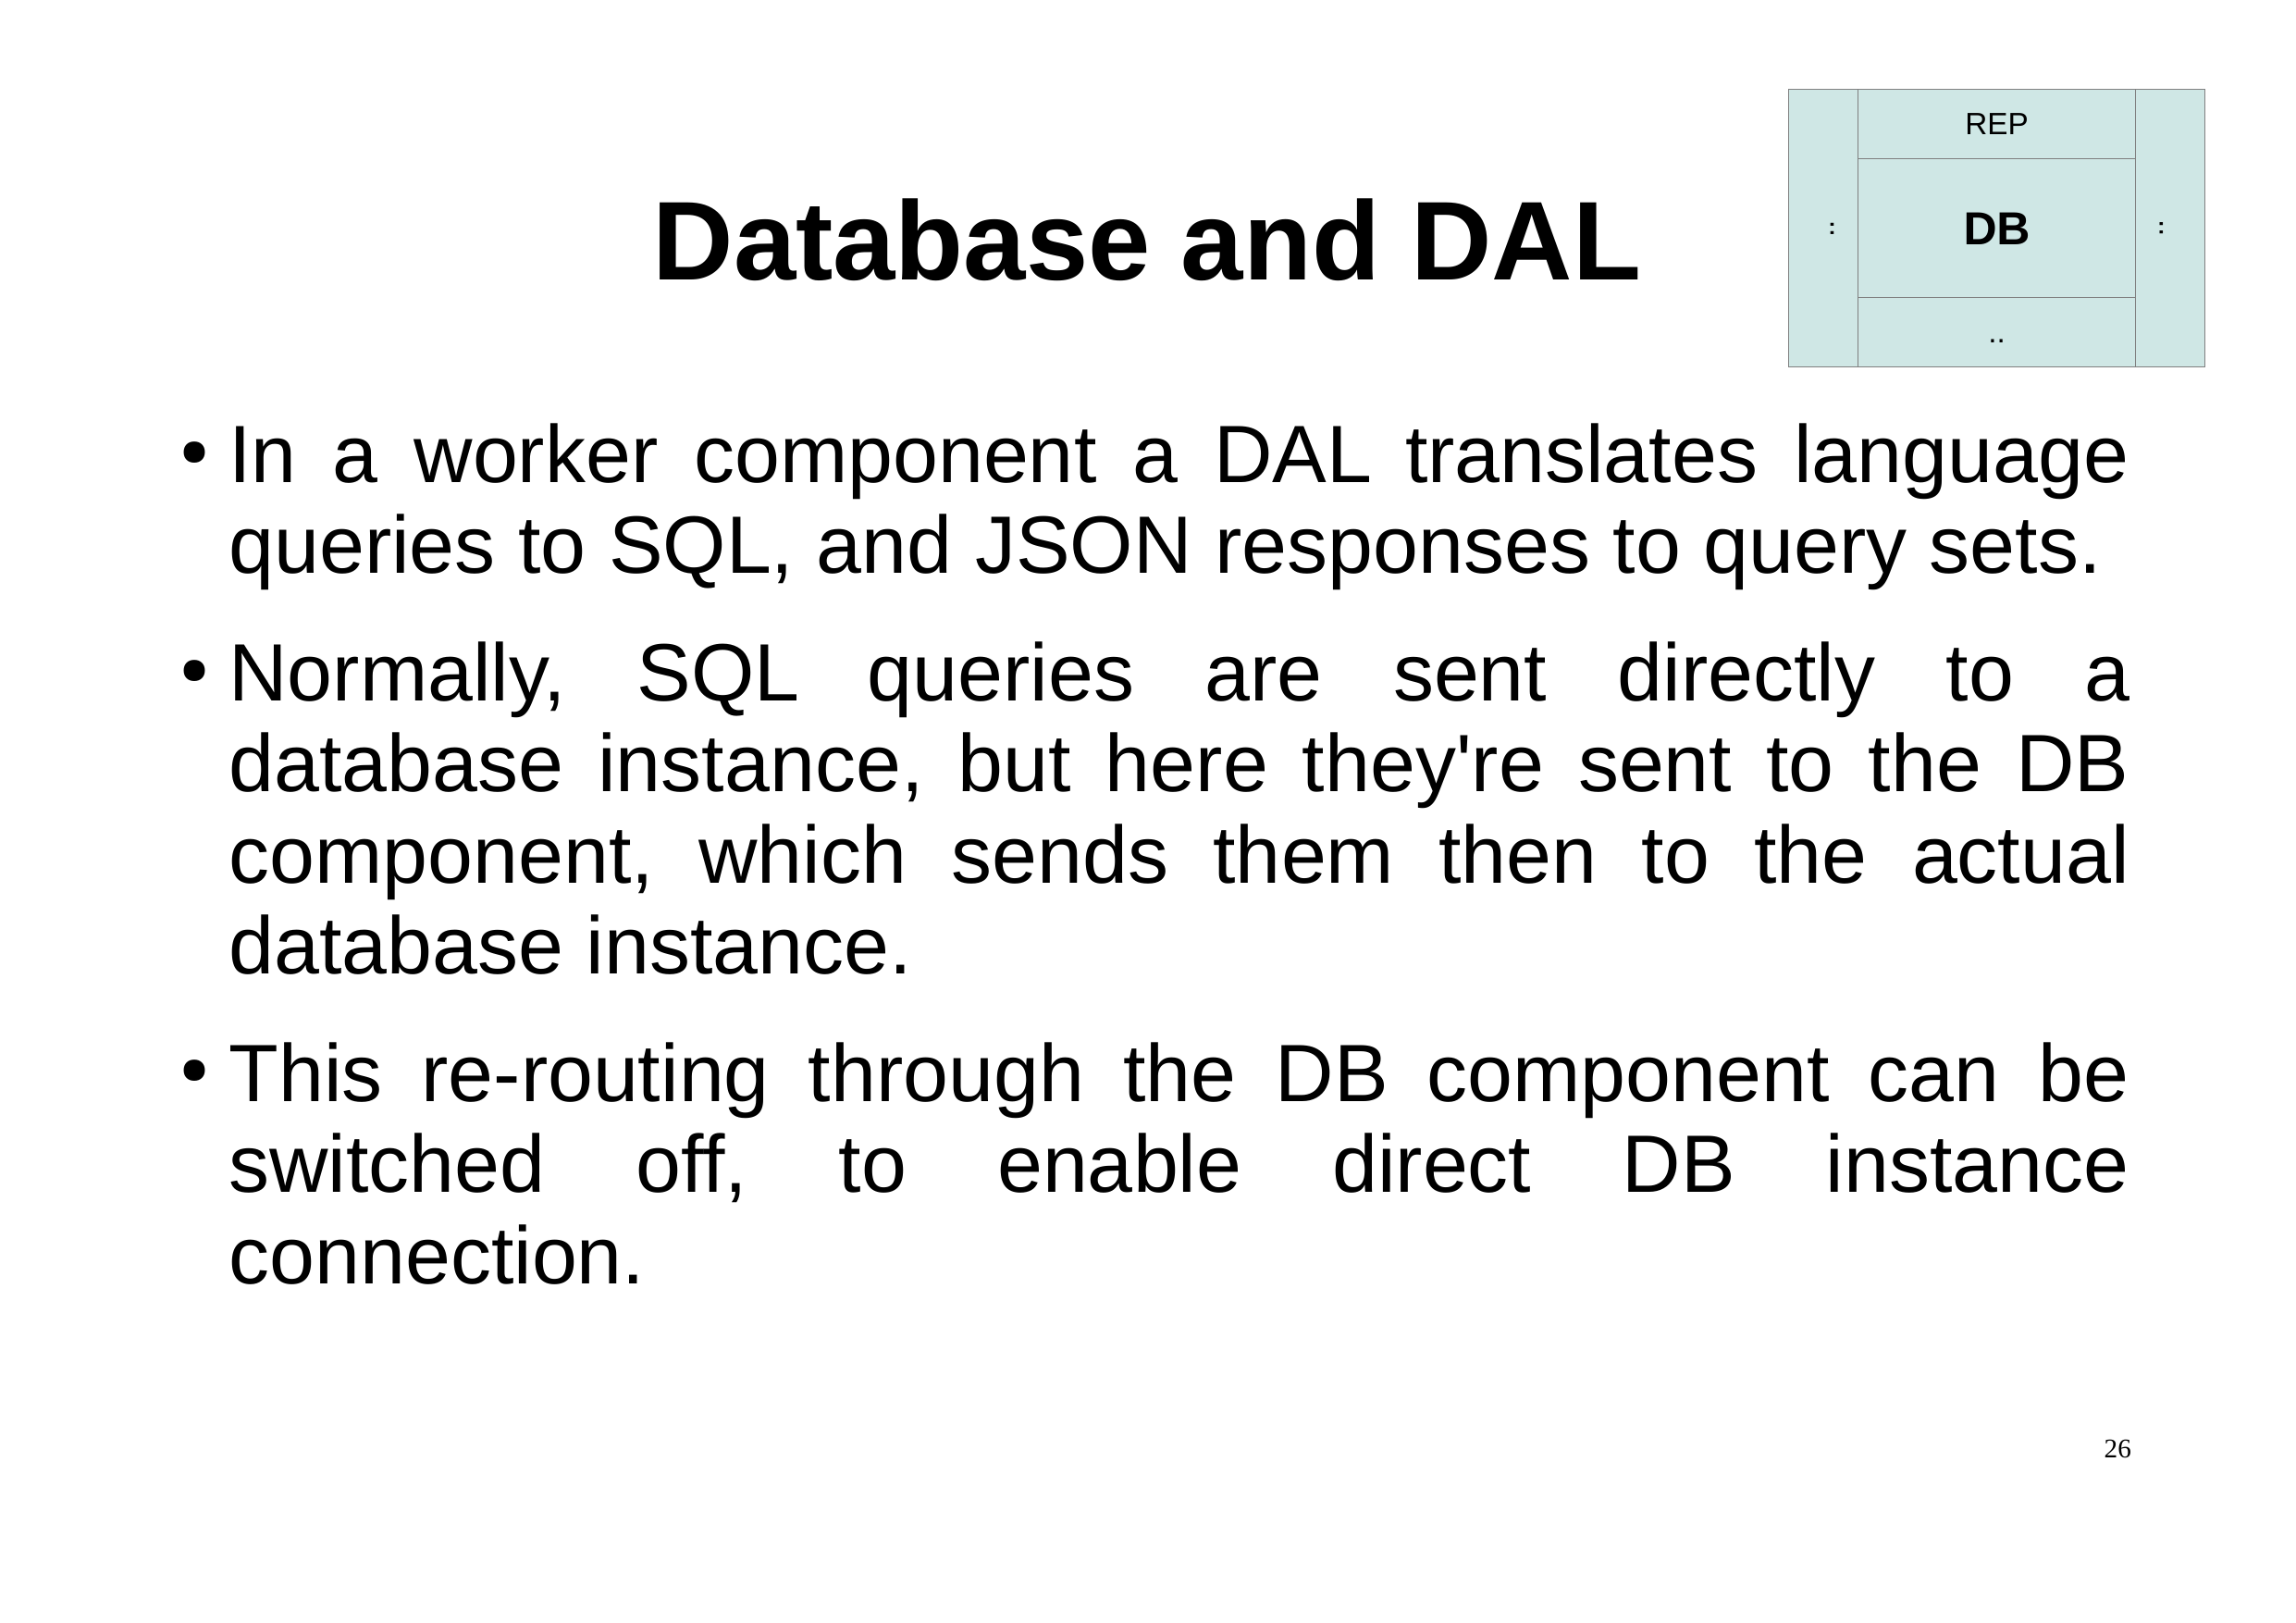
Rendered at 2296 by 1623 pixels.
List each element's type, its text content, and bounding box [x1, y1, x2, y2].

text_box .. [2132, 297, 2136, 367]
list In a worker component a DAL translates language queries to SQL, and JSON responses to query sets. Normally, SQL queries are sent directly to a database instance, but here they're sent to the DB component, which sends them then to the actual database instance. This re-routing through the DB component can be switched off, to enable direct DB instance connection. [163, 408, 2132, 1408]
text_box .. [1788, 89, 1858, 114]
title Database and DAL [163, 114, 2132, 367]
text_box .. [2135, 89, 2205, 367]
text_box REP [1858, 89, 2136, 159]
